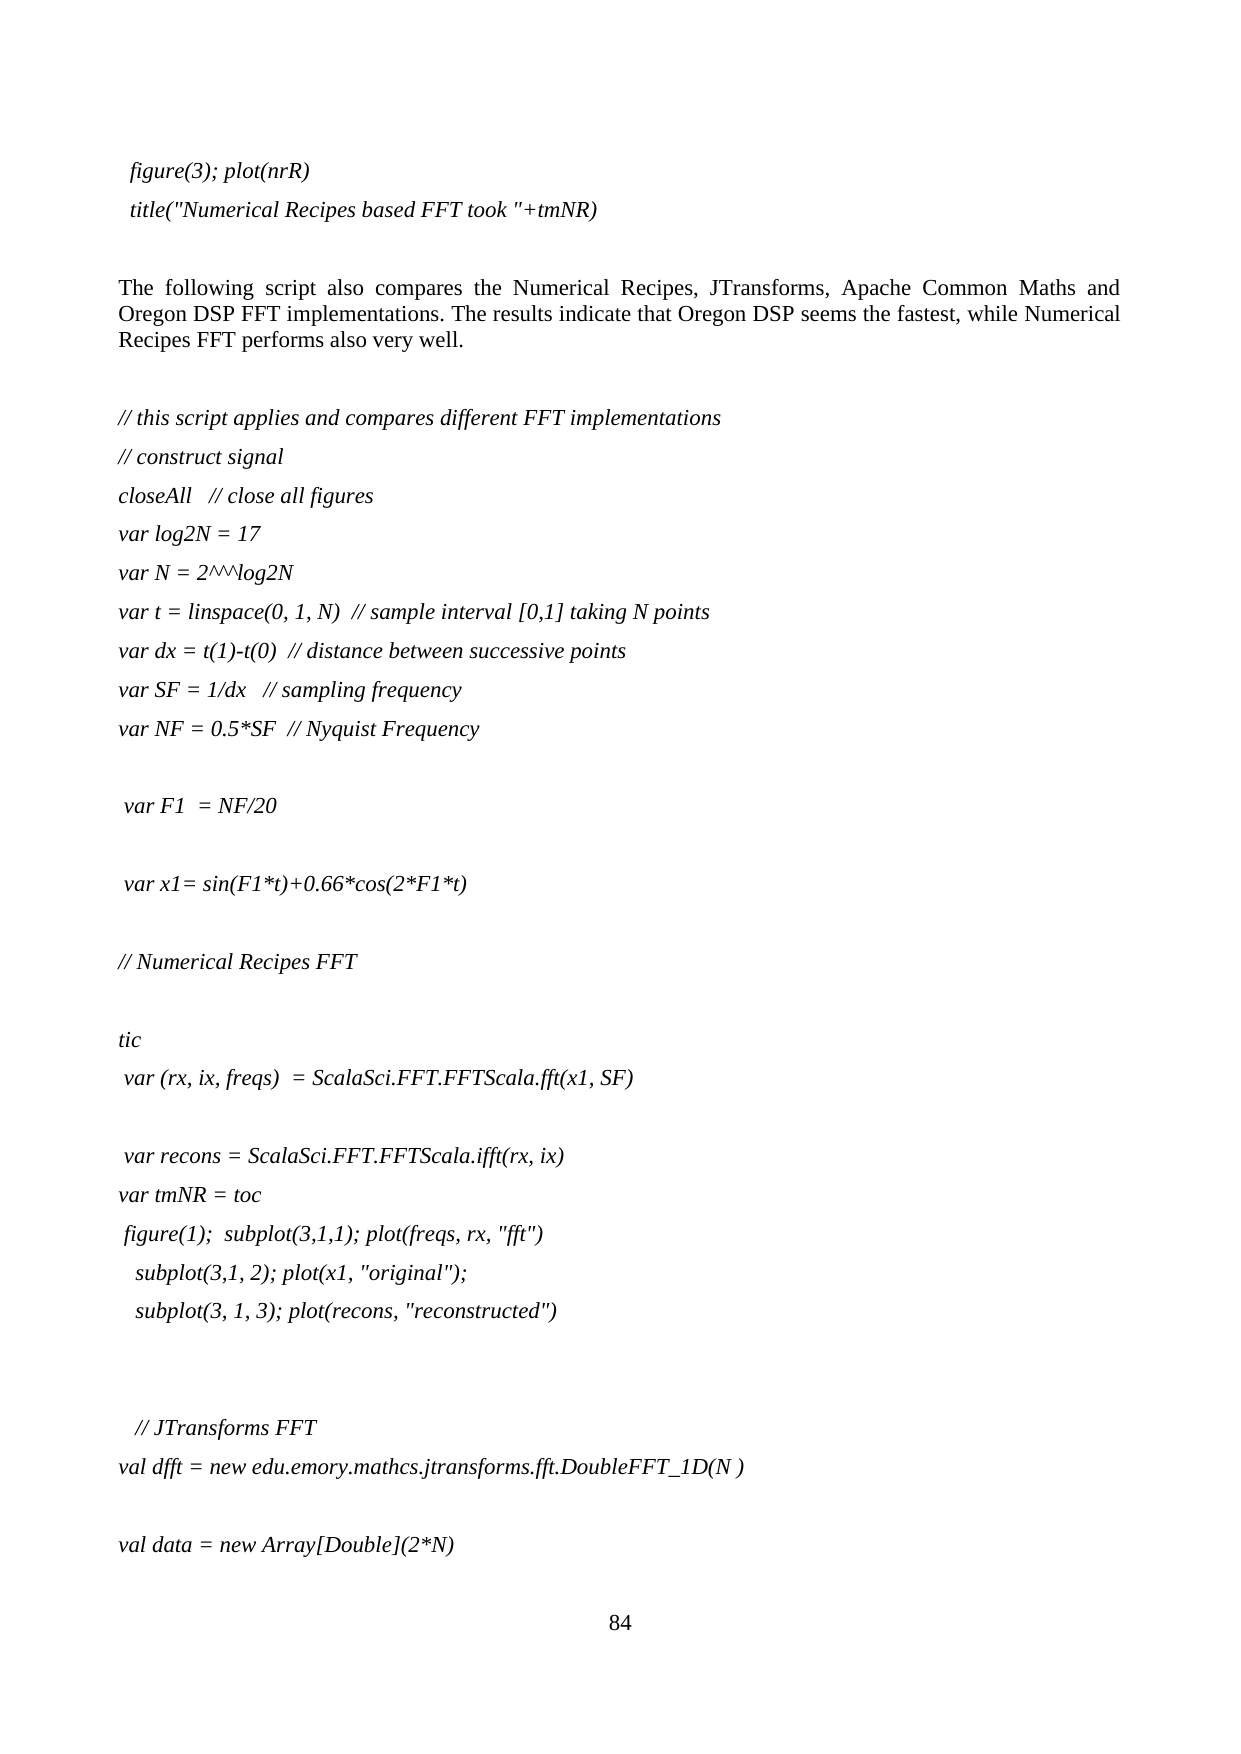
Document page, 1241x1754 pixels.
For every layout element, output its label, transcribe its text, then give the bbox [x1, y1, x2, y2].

text // this script applies and compares different FFT implementations [118, 404, 1122, 430]
text // Numerical Recipes FFT [118, 948, 1122, 974]
text subplot(3,1, 2); plot(x1, "original"); [118, 1259, 1122, 1285]
text The following script also compares the Numerical Recipes, JTransforms, Apache Common Maths and Oregon DSP FFT implementations. The results indicate that Oregon DSP seems the fastest, while Numerical Recipes FFT performs also very well. [118, 273, 1122, 353]
text figure(3); plot(nrR) [118, 157, 1122, 183]
text subplot(3, 1, 3); plot(recons, "reconstructed") [118, 1298, 1122, 1324]
text val data = new Array[Double](2*N) [118, 1531, 1122, 1557]
text val dfft = new edu.emory.mathcs.jtransforms.fft.DoubleFFT_1D(N ) [118, 1453, 1122, 1479]
text var F1 = NF/20 [118, 792, 1122, 819]
text var log2N = 17 [118, 521, 1122, 547]
text title("Numerical Recipes based FFT took "+tmNR) [118, 196, 1122, 222]
text figure(1); subplot(3,1,1); plot(freqs, rx, "fft") [118, 1220, 1122, 1246]
text var SF = 1/dx // sampling frequency [118, 676, 1122, 702]
text var t = linspace(0, 1, N) // sample interval [0,1] taking N points [118, 598, 1122, 624]
text var (rx, ix, freqs) = ScalaSci.FFT.FFTScala.fft(x1, SF) [118, 1064, 1122, 1091]
text var tmNR = toc [118, 1181, 1122, 1207]
text var x1= sin(F1*t)+0.66*cos(2*F1*t) [118, 870, 1122, 897]
text // construct signal [118, 443, 1122, 469]
text var NF = 0.5*SF // Nyquist Frequency [118, 715, 1122, 741]
text // JTransforms FFT [118, 1414, 1122, 1441]
text var N = 2^^^log2N [118, 559, 1122, 586]
text tic [118, 1026, 1122, 1052]
text var dx = t(1)-t(0) // distance between successive points [118, 637, 1122, 663]
text closeAll // close all figures [118, 482, 1122, 508]
text var recons = ScalaSci.FFT.FFTScala.ifft(rx, ix) [118, 1142, 1122, 1168]
